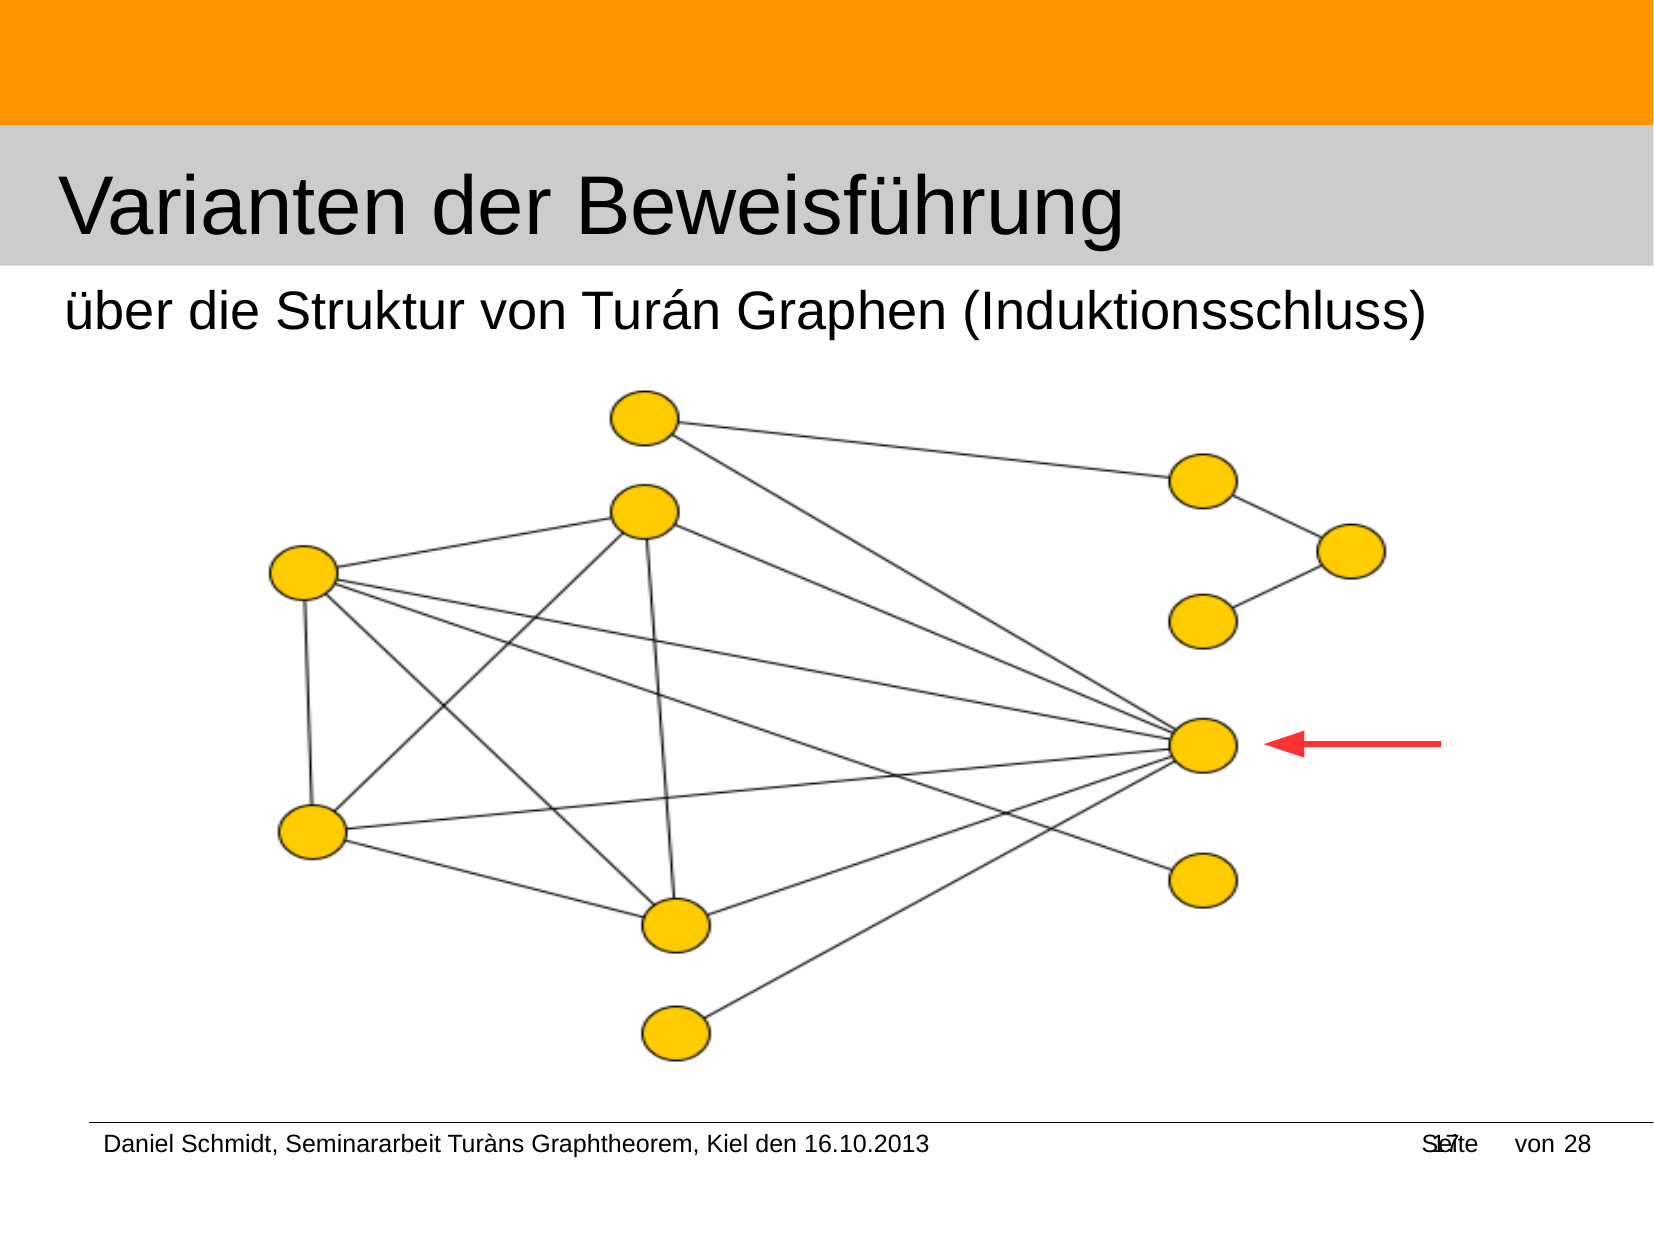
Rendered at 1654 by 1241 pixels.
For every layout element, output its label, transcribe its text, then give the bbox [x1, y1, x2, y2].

text_box 28 [1549, 1121, 1654, 1193]
text_box [1416, 1122, 1549, 1165]
title über die Struktur von Turán Graphen (Induktionsschluss) [56, 238, 1571, 349]
picture [236, 364, 1418, 1087]
text_box Daniel Schmidt, Seminararbeit Turàns Graphtheorem, Kiel den 16.10.2013 [88, 1122, 975, 1165]
title Varianten der Beweisführung [50, 143, 1359, 260]
text_box Seite [1406, 1122, 1416, 1165]
